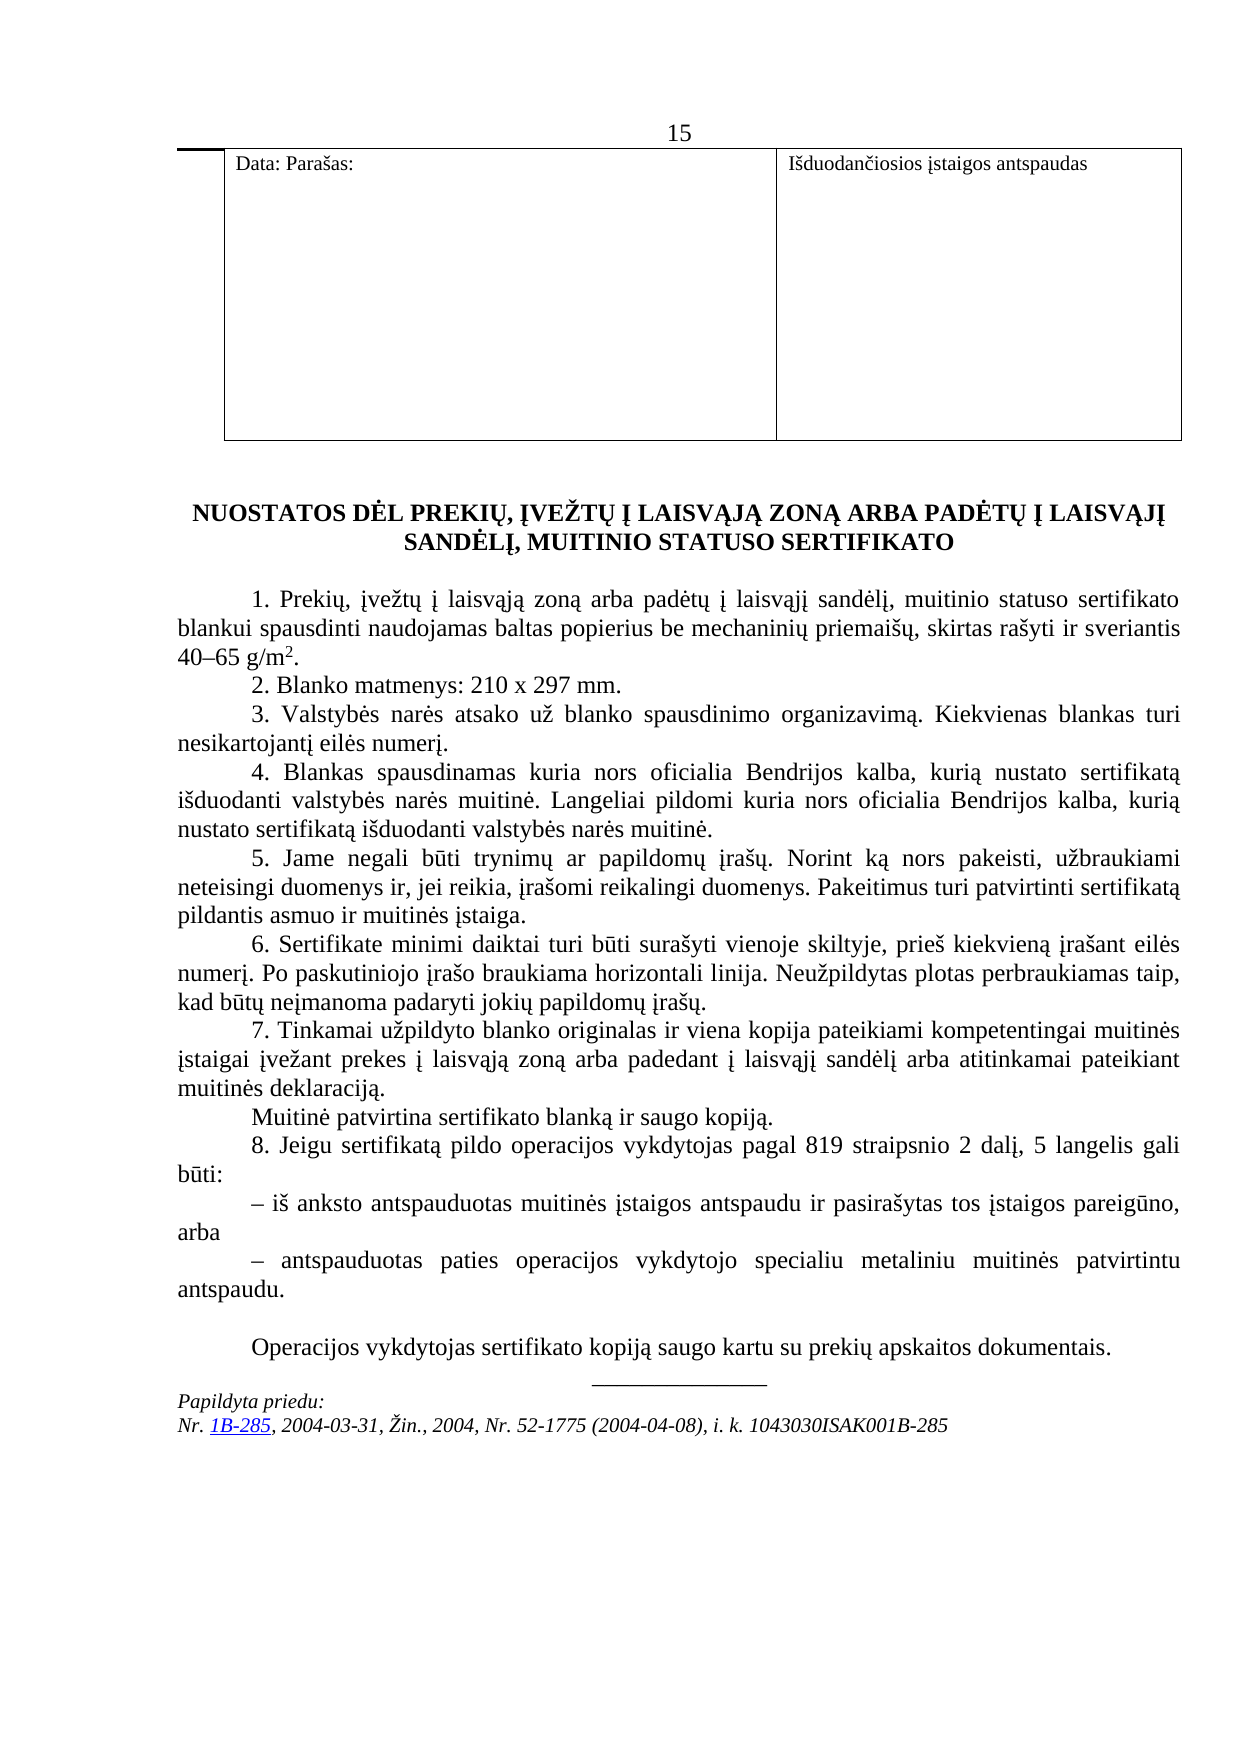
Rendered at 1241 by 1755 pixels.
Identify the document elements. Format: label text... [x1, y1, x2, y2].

text Papildyta priedu: [177, 1389, 1181, 1413]
table_cell [177, 151, 224, 439]
text 4. Blankas spausdinamas kuria nors oficialia Bendrijos kalba, kurią nustato sertifikatą išduodanti valstybės narės muitinė. Langeliai pildomi kuria nors oficialia Bendrijos kalba, kurią nustato sertifikatą išduodanti valstybės narės muitinė. [177, 757, 1181, 843]
text Muitinė patvirtina sertifikato blanką ir saugo kopiją. [177, 1102, 1181, 1131]
text Nr. 1B-285, 2004-03-31, Žin., 2004, Nr. 52-1775 (2004-04-08), i. k. 1043030ISAK001B-285 [177, 1413, 1181, 1437]
text 7. Tinkamai užpildyto blanko originalas ir viena kopija pateikiami kompetentingai muitinės įstaigai įvežant prekes į laisvąją zoną arba padedant į laisvąjį sandėlį arba atitinkamai pateikiant muitinės deklaraciją. [177, 1016, 1181, 1102]
text 2. Blanko matmenys: 210 x 297 mm. [177, 671, 1181, 699]
text 3. Valstybės narės atsako už blanko spausdinimo organizavimą. Kiekvienas blankas turi nesikartojantį eilės numerį. [177, 699, 1181, 757]
text 8. Jeigu sertifikatą pildo operacijos vykdytojas pagal 819 straipsnio 2 dalį, 5 langelis gali būti: [177, 1131, 1181, 1188]
text ______________ [177, 1361, 1181, 1389]
text 5. Jame negali būti trynimų ar papildomų įrašų. Norint ką nors pakeisti, užbraukiami neteisingi duomenys ir, jei reikia, įrašomi reikalingi duomenys. Pakeitimus turi patvirtinti sertifikatą pildantis asmuo ir muitinės įstaiga. [177, 843, 1181, 929]
table_cell Išduodančiosios įstaigos antspaudas [777, 149, 1181, 439]
text 1. Prekių, įvežtų į laisvąją zoną arba padėtų į laisvąjį sandėlį, muitinio statuso sertifikato blankui spausdinti naudojamas baltas popierius be mechaninių priemaišų, skirtas rašyti ir sveriantis 40–65 g/m2. [177, 584, 1181, 671]
text – antspauduotas paties operacijos vykdytojo specialiu metaliniu muitinės patvirtintu antspaudu. [177, 1246, 1181, 1303]
text Operacijos vykdytojas sertifikato kopiją saugo kartu su prekių apskaitos dokumentais. [177, 1332, 1181, 1361]
text – iš anksto antspauduotas muitinės įstaigos antspaudu ir pasirašytas tos įstaigos pareigūno, arba [177, 1188, 1181, 1246]
table_cell Data: Parašas: [225, 149, 776, 439]
text NUOSTATOS DĖL PREKIŲ, ĮVEŽTŲ Į LAISVĄJĄ ZONĄ ARBA PADĖTŲ Į LAISVĄJĮ SANDĖLĮ, MUITINIO STATUSO SERTIFIKATO [177, 498, 1181, 556]
text 6. Sertifikate minimi daiktai turi būti surašyti vienoje skiltyje, prieš kiekvieną įrašant eilės numerį. Po paskutiniojo įrašo braukiama horizontali linija. Neužpildytas plotas perbraukiamas taip, kad būtų neįmanoma padaryti jokių papildomų įrašų. [177, 929, 1181, 1016]
